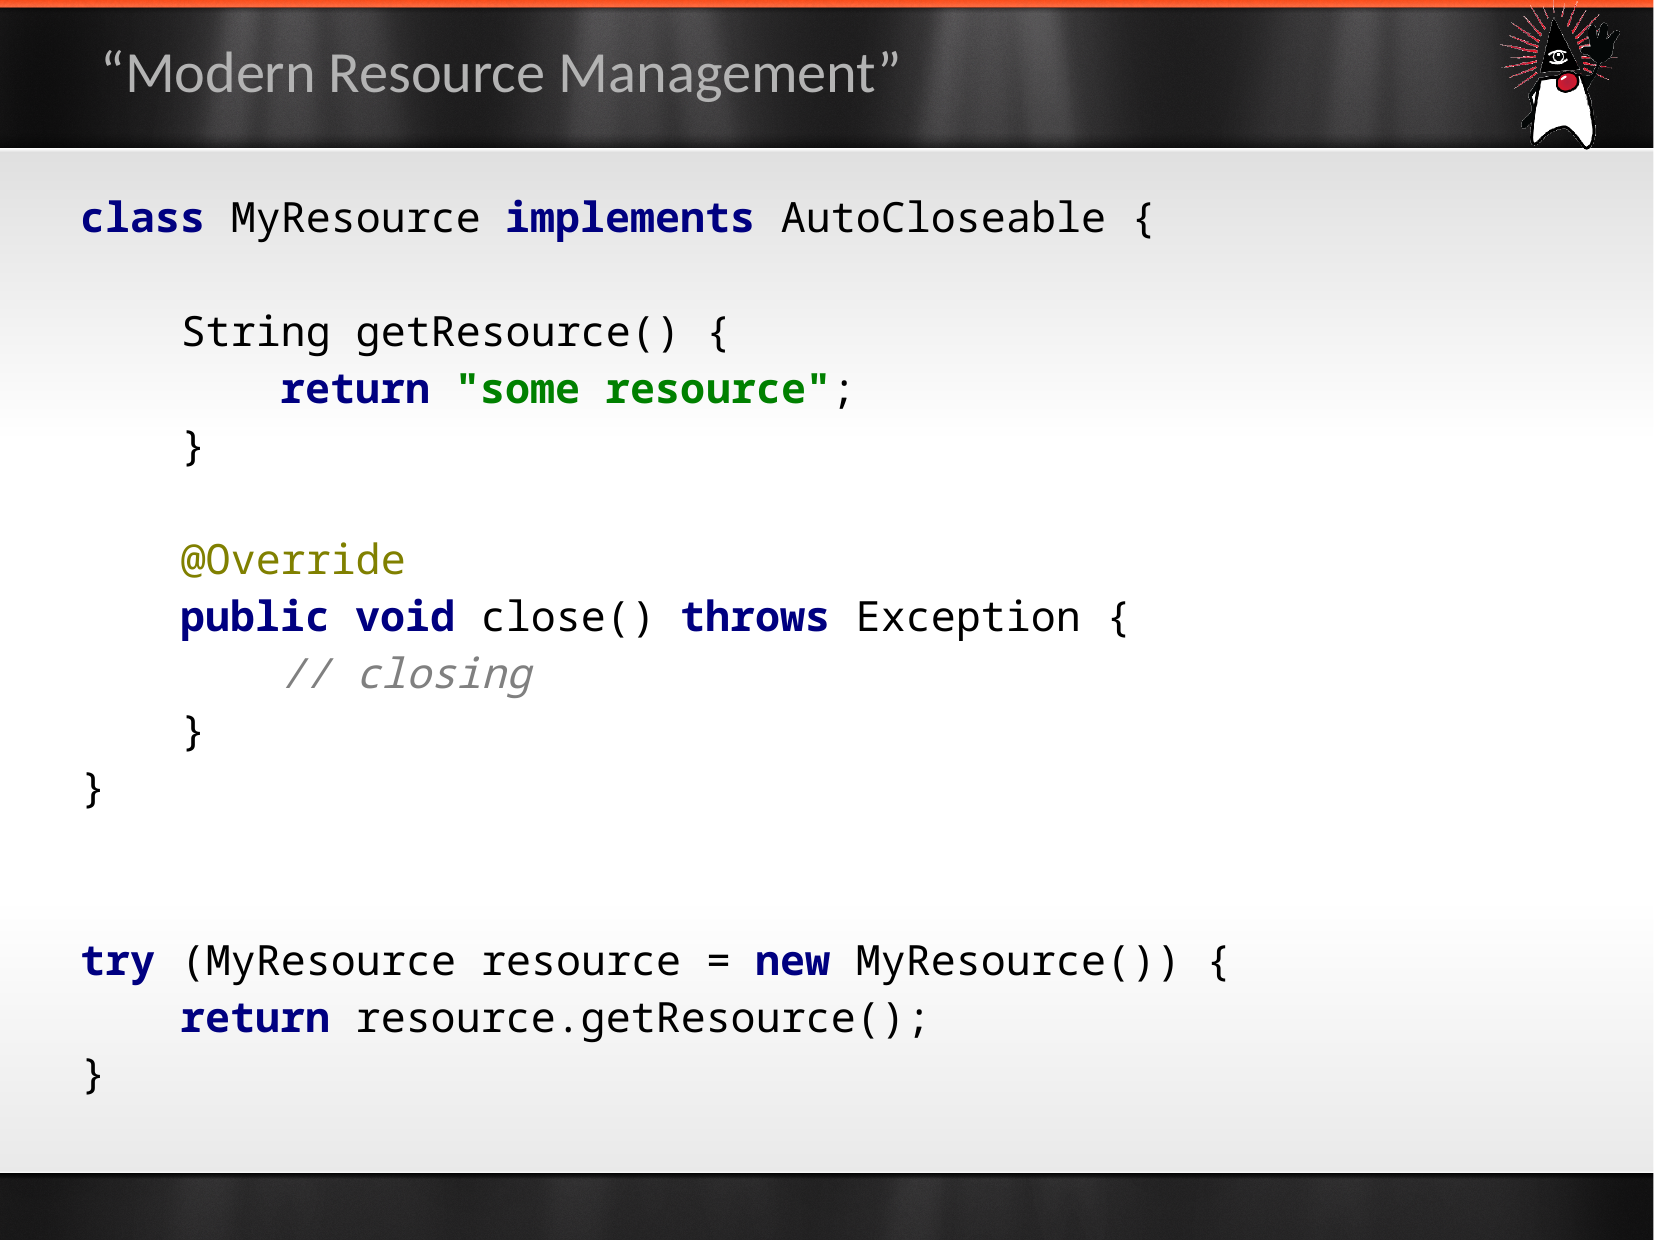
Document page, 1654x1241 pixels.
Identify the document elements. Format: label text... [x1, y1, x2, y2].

picture [0, 0, 1654, 1240]
subtitle class MyResource implements AutoCloseable { String getResource() { return "some resource"; } @Override public void close() throws Exception { // closing } } try (MyResource resource = new MyResource()) { return resource.getResource(); } [80, 187, 1570, 1125]
title “Modern Resource Management” [100, 6, 1589, 151]
